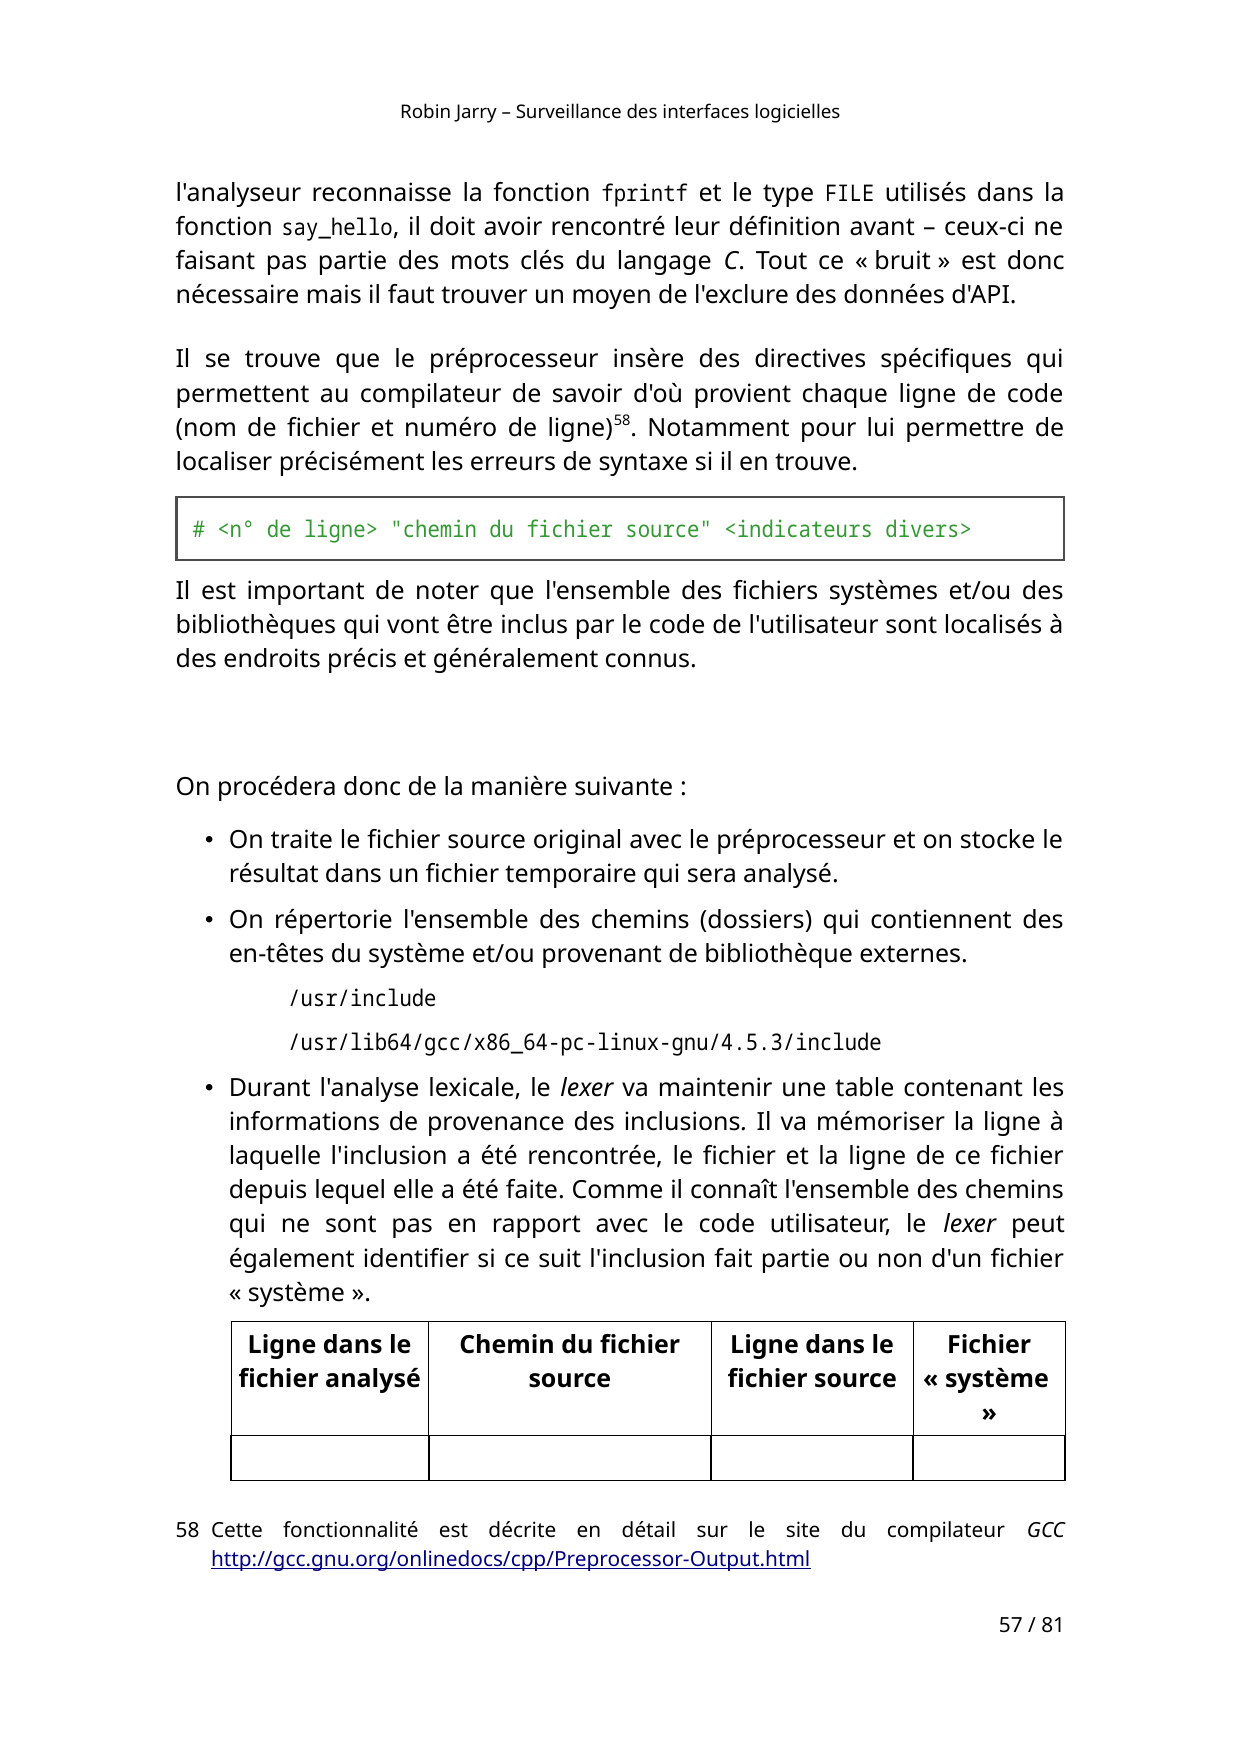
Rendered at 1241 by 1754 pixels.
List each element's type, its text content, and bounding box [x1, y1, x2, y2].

table_header Ligne dans le fichier analysé [232, 1322, 428, 1434]
text Il se trouve que le préprocesseur insère des directives spécifiques qui permettent au compilateur de savoir d'où provient chaque ligne de code (nom de fichier et numéro de ligne). Notamment pour lui permettre de localiser précisément les erreurs de syntaxe si il en trouve. [175, 341, 1065, 477]
list /usr/lib64/gcc/x86_64-pc-linux-gnu/4.5.3/include [288, 1026, 1065, 1057]
table_header Ligne dans le fichier source [712, 1322, 913, 1434]
table_header Chemin du fichier source [429, 1322, 711, 1434]
text Il est important de noter que l'ensemble des fichiers systèmes et/ou des bibliothèques qui vont être inclus par le code de l'utilisateur sont localisés à des endroits précis et généralement connus. [175, 572, 1065, 675]
list /usr/include [288, 982, 1065, 1014]
text # <n° de ligne> "chemin du fichier source" <indicateurs divers> [178, 498, 1063, 559]
text Cette fonctionnalité est décrite en détail sur le site du compilateur GCC http://gcc.gnu.org/onlinedocs/cpp/Preprocessor-Output.html [175, 1515, 1065, 1572]
table_cell [712, 1436, 912, 1480]
table_cell [914, 1436, 1064, 1480]
list Durant l'analyse lexicale, le lexer va maintenir une table contenant les informations de provenance des inclusions. Il va mémoriser la ligne à laquelle l'inclusion a été rencontrée, le fichier et la ligne de ce fichier depuis lequel elle a été faite. Comme il connaît l'ensemble des chemins qui ne sont pas en rapport avec le code utilisateur, le lexer peut également identifier si ce suit l'inclusion fait partie ou non d'un fichier « système ». [205, 1070, 1065, 1308]
table_cell [232, 1436, 428, 1480]
text On procédera donc de la manière suivante : [175, 769, 1065, 803]
text l'analyseur reconnaisse la fonction fprintf et le type FILE utilisés dans la fonction say_hello, il doit avoir rencontré leur définition avant – ceux-ci ne faisant pas partie des mots clés du langage C. Tout ce « bruit » est donc nécessaire mais il faut trouver un moyen de l'exclure des données d'API. [175, 175, 1065, 311]
table_cell [430, 1436, 710, 1480]
table_header Fichier « système » [914, 1322, 1065, 1434]
list On répertorie l'ensemble des chemins (dossiers) qui contiennent des en-têtes du système et/ou provenant de bibliothèque externes. [205, 902, 1065, 970]
list On traite le fichier source original avec le préprocesseur et on stocke le résultat dans un fichier temporaire qui sera analysé. [205, 821, 1065, 889]
